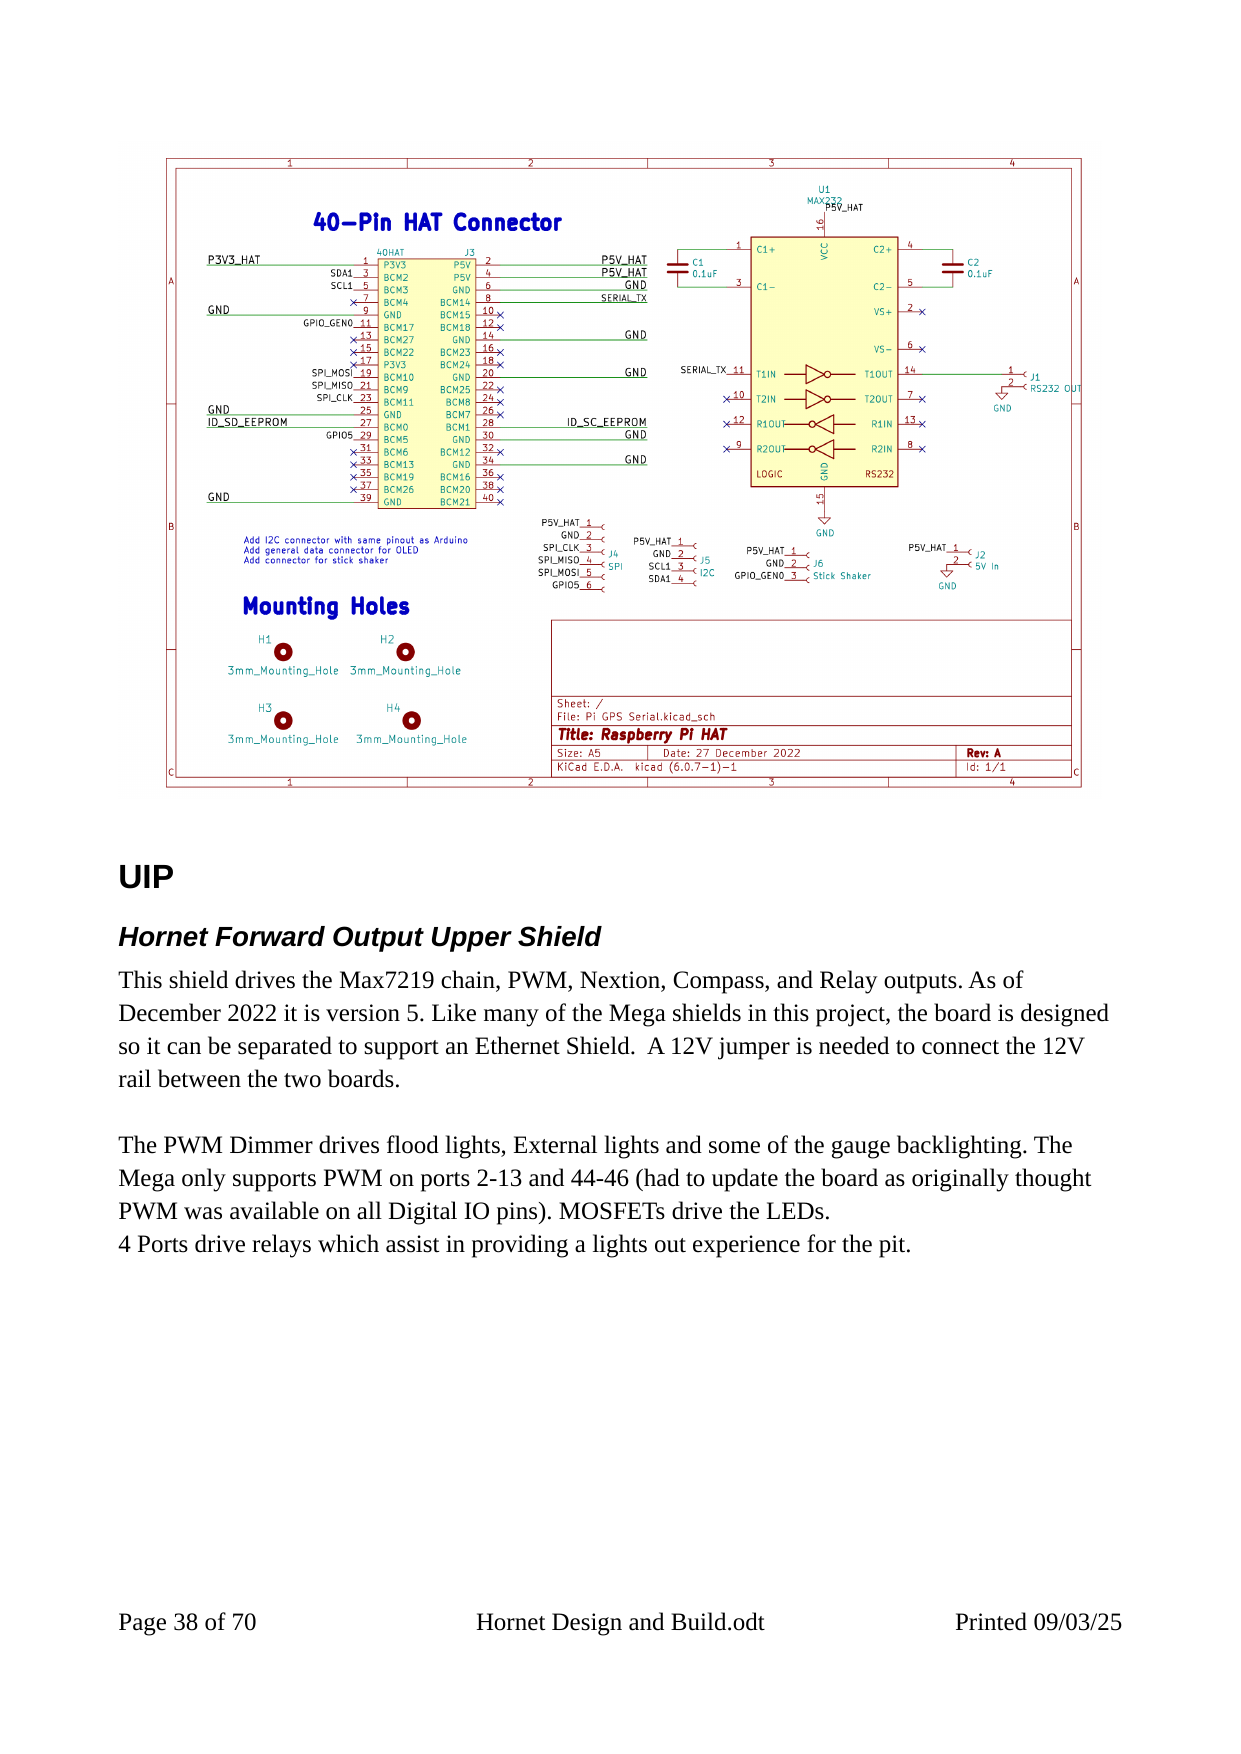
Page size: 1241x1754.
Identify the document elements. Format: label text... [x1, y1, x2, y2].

subtitle UIP [118, 857, 1122, 895]
text The PWM Dimmer drives flood lights, External lights and some of the gauge backlighting. The Mega only supports PWM on ports 2-13 and 44-46 (had to update the board as originally thought PWM was available on all Digital IO pins). MOSFETs drive the LEDs. [118, 1130, 1122, 1225]
text 4 Ports drive relays which assist in providing a lights out experience for the pit. [118, 1229, 1122, 1258]
subtitle Hornet Forward Output Upper Shield [118, 920, 1122, 952]
picture [118, 141, 1103, 799]
text This shield drives the Max7219 chain, PWM, Nextion, Compass, and Relay outputs. As of December 2022 it is version 5. Like many of the Mega shields in this project, the board is designed so it can be separated to support an Ethernet Shield. A 12V jumper is needed to connect the 12V rail between the two boards. [118, 965, 1122, 1093]
